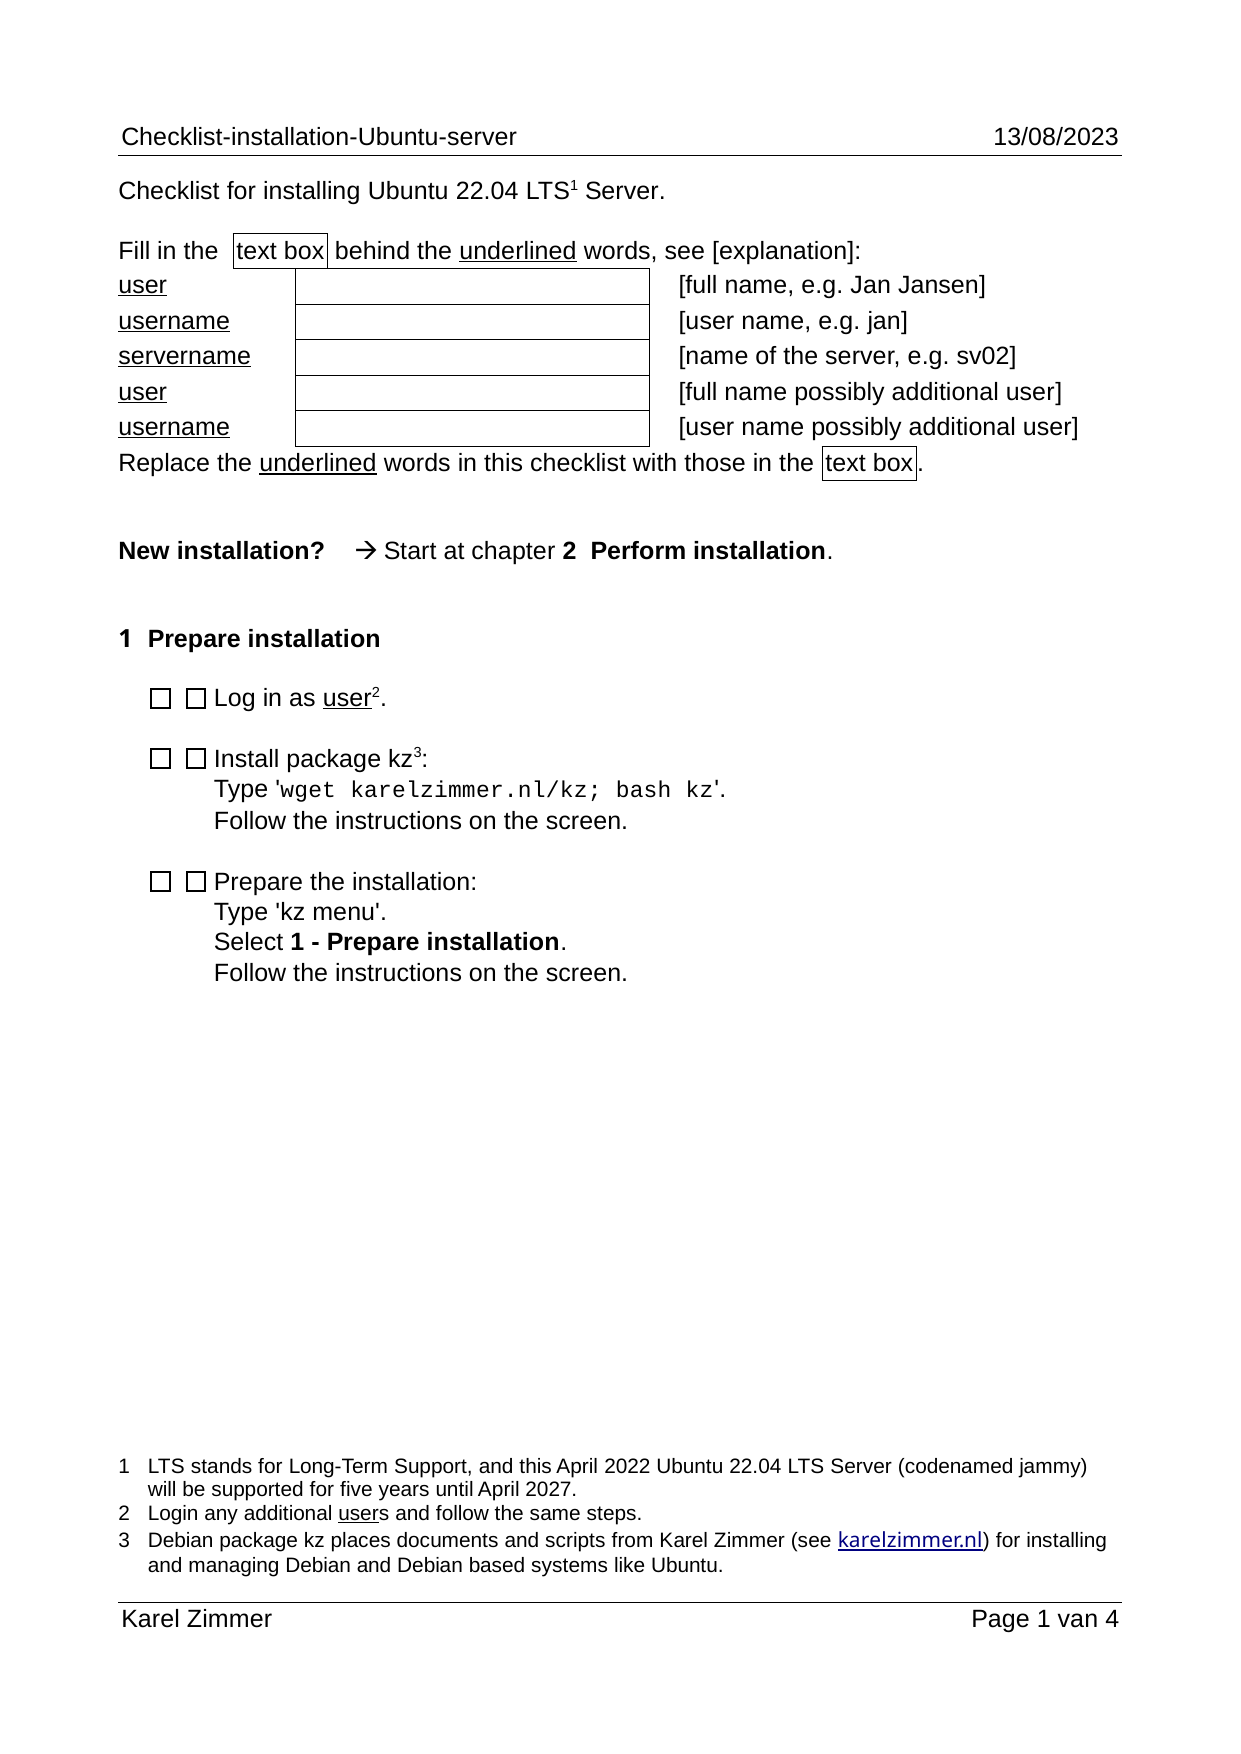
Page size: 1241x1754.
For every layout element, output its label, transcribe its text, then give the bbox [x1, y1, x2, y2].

table_cell [142, 806, 177, 836]
table_cell [177, 927, 213, 957]
table_cell [177, 774, 213, 806]
text . [917, 446, 1122, 481]
table_cell [142, 927, 177, 957]
text servERNAme [118, 339, 295, 375]
table_cell [177, 897, 213, 927]
table_cell [177, 713, 213, 744]
table_cell [118, 866, 142, 897]
table_cell [142, 866, 177, 897]
table_header [142, 683, 177, 713]
table_cell [177, 958, 213, 988]
text [user name, e.g. jan] [650, 304, 1122, 339]
text text box [823, 447, 916, 480]
text user [118, 268, 295, 304]
table_cell Follow the instructions on the screen. [213, 958, 1122, 988]
text New installation?  Start at chapter 2 Perform installation. [118, 537, 1122, 565]
table_cell [177, 836, 213, 866]
table_cell Select 1 - Prepare installation. [213, 927, 1122, 957]
text text box [234, 234, 327, 268]
table_cell [142, 958, 177, 988]
table_cell [118, 958, 142, 988]
text USERName [118, 410, 295, 446]
table_cell [177, 866, 213, 897]
table_cell [142, 744, 177, 774]
table_cell [142, 836, 177, 866]
table_cell [118, 774, 142, 806]
text behind the underlined words, see [explanation]: [328, 233, 1122, 268]
text Fill in the [118, 233, 233, 268]
table_cell [177, 806, 213, 836]
table_cell [118, 927, 142, 957]
table_cell [118, 713, 142, 744]
text [name of the server, e.g. sv02] [650, 339, 1122, 375]
text [full name possibly additional user] [650, 375, 1122, 410]
table_cell Type 'kz menu'. [213, 897, 1122, 927]
table_cell Follow the instructions on the screen. [213, 806, 1122, 836]
table_cell [142, 774, 177, 806]
table_cell [142, 713, 177, 744]
table_cell [118, 806, 142, 836]
table_cell [118, 836, 142, 866]
table_header [177, 683, 213, 713]
list Prepare installation [118, 621, 1122, 655]
table_cell [213, 836, 1122, 866]
text [user name possibly additional user] [650, 410, 1122, 446]
table_header [118, 683, 142, 713]
text USER [118, 375, 295, 410]
table_cell [118, 897, 142, 927]
text USERname [118, 304, 295, 339]
table_cell [177, 744, 213, 774]
table_cell [142, 897, 177, 927]
table_header Log in as USER. [213, 683, 1122, 713]
text Checklist for installing Ubuntu 22.04 LTS Server. [118, 177, 1122, 205]
table_cell [213, 713, 1122, 744]
table_cell Install package kz: [213, 744, 1122, 774]
text Replace the underlined words in this checklist with those in the [118, 446, 822, 481]
text LTS stands for Long-Term Support, and this April 2022 Ubuntu 22.04 LTS Server (codenamed jammy) will be supported for five years until April 2027. [118, 1454, 1122, 1501]
table_cell [118, 744, 142, 774]
table_cell Prepare the installation: [213, 866, 1122, 897]
table_cell Type 'wget karelzimmer.nl/kz; bash kz'. [213, 774, 1122, 806]
text [full name, e.g. Jan Jansen] [650, 268, 1122, 304]
